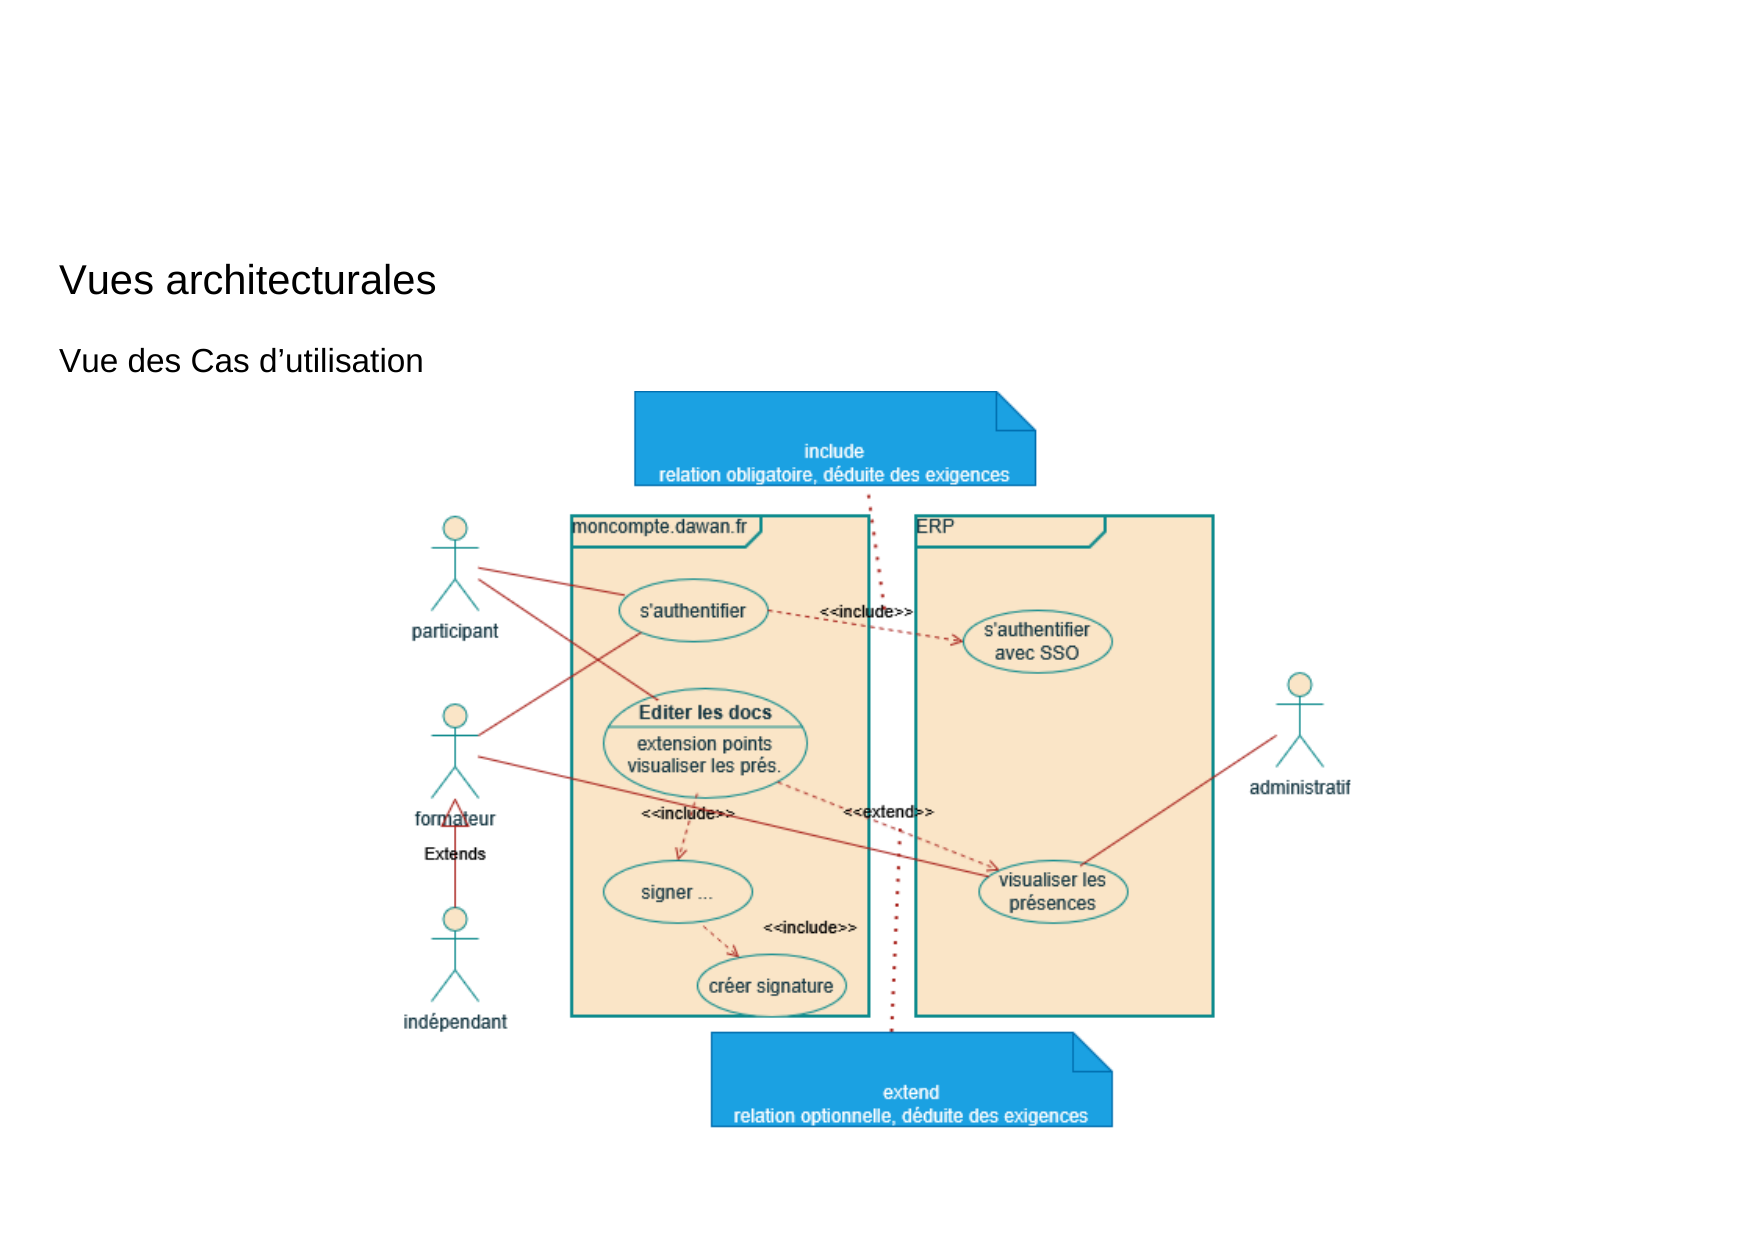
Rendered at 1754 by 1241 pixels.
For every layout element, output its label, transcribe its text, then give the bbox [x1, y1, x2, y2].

subtitle Vues architecturales [59, 255, 1695, 303]
subtitle Vue des Cas d’utilisation [59, 341, 1695, 379]
picture [403, 391, 1351, 1129]
